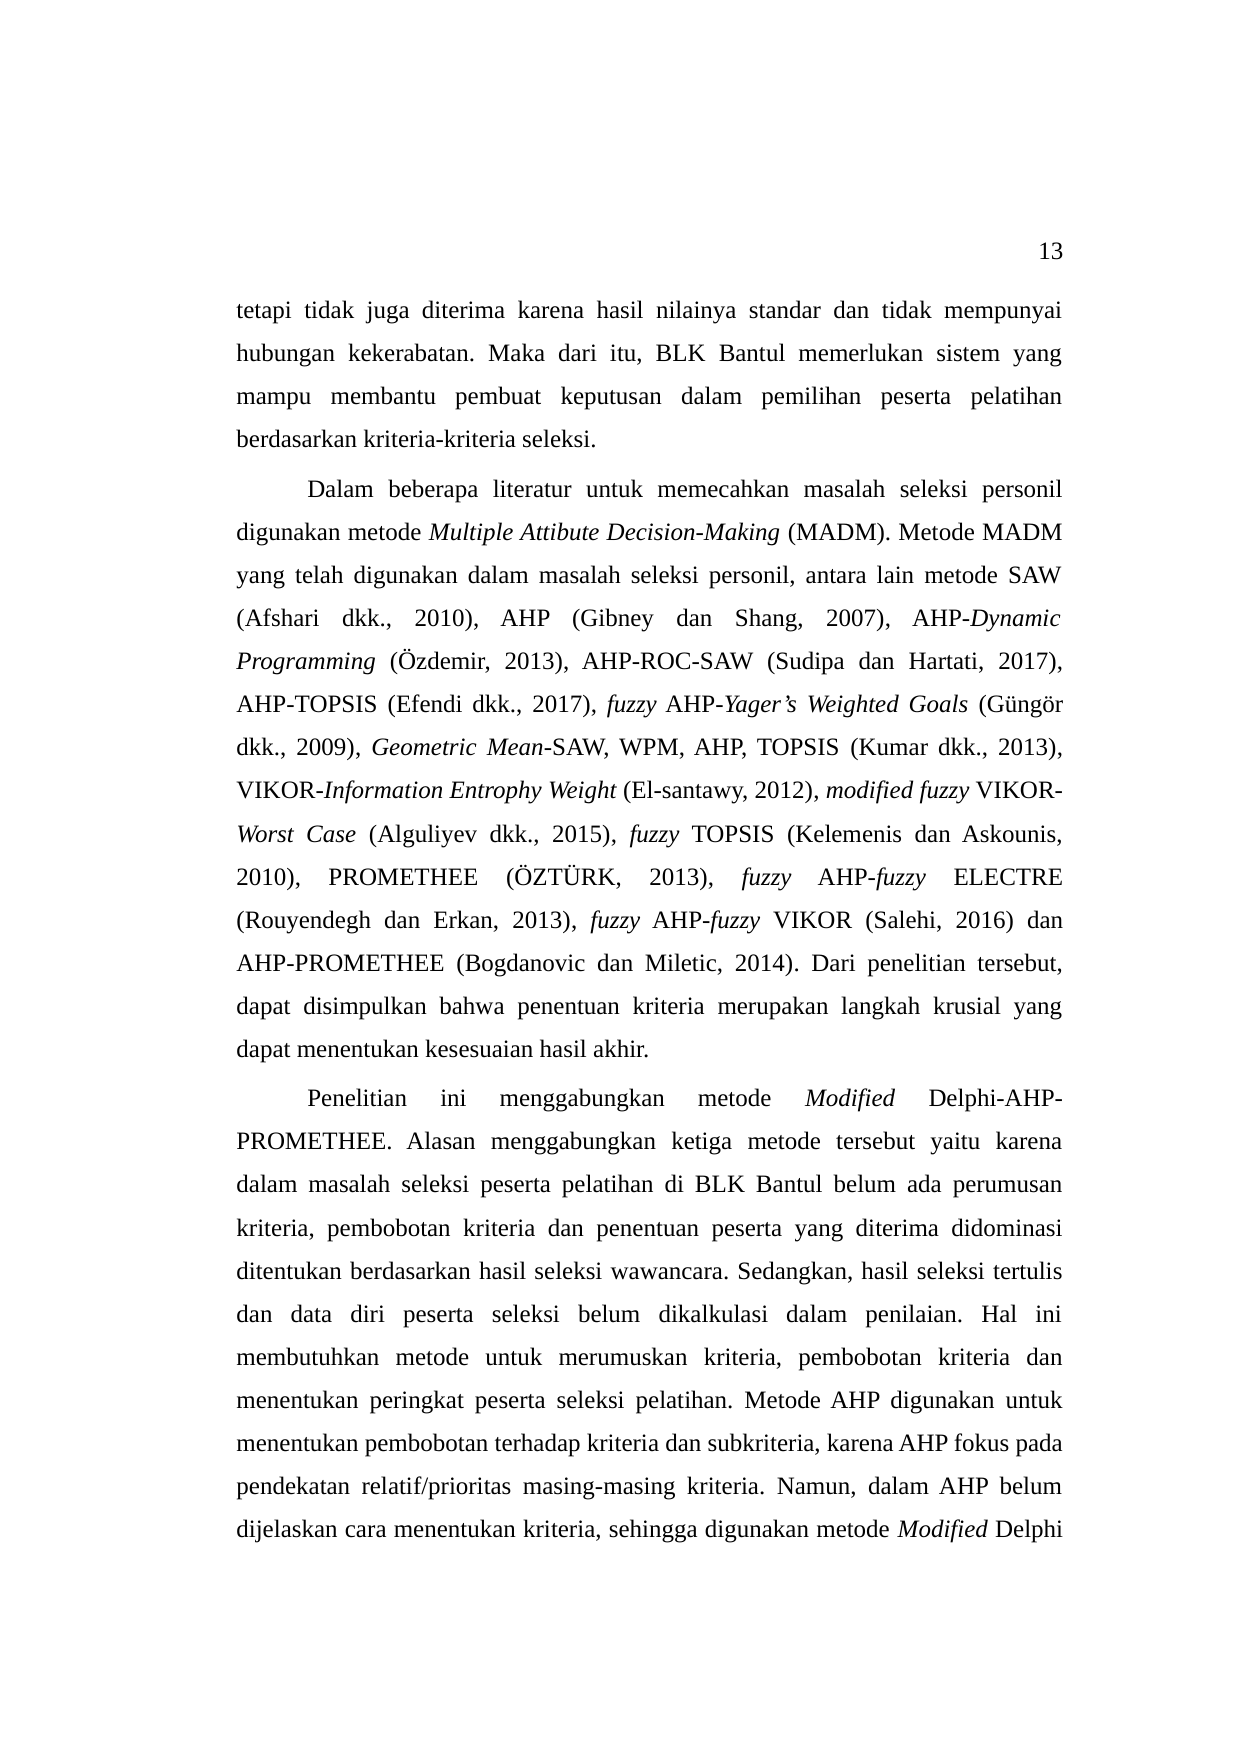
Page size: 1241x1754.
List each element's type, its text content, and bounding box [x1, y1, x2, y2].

text Penelitian ini menggabungkan metode Modified Delphi-AHP-PROMETHEE. Alasan menggabungkan ketiga metode tersebut yaitu karena dalam masalah seleksi peserta pelatihan di BLK Bantul belum ada perumusan kriteria, pembobotan kriteria dan penentuan peserta yang diterima didominasi ditentukan berdasarkan hasil seleksi wawancara. Sedangkan, hasil seleksi tertulis dan data diri peserta seleksi belum dikalkulasi dalam penilaian. Hal ini membutuhkan metode untuk merumuskan kriteria, pembobotan kriteria dan menentukan peringkat peserta seleksi pelatihan. Metode AHP digunakan untuk menentukan pembobotan terhadap kriteria dan subkriteria, karena AHP fokus pada pendekatan relatif/prioritas masing-masing kriteria. Namun, dalam AHP belum dijelaskan cara menentukan kriteria, sehingga digunakan metode Modified Delphi [236, 1083, 1063, 1543]
text Dalam beberapa literatur untuk memecahkan masalah seleksi personil digunakan metode Multiple Attibute Decision-Making (MADM). Metode MADM yang telah digunakan dalam masalah seleksi personil, antara lain metode SAW (Afshari dkk., 2010), AHP (Gibney dan Shang, 2007), AHP-Dynamic Programming (Özdemir, 2013), AHP-ROC-SAW (Sudipa dan Hartati, 2017), AHP-TOPSIS (Efendi dkk., 2017), fuzzy AHP-Yager’s Weighted Goals (Güngör dkk., 2009), Geometric Mean-SAW, WPM, AHP, TOPSIS (Kumar dkk., 2013), VIKOR-Information Entrophy Weight (El-santawy, 2012), modified fuzzy VIKOR-Worst Case (Alguliyev dkk., 2015), fuzzy TOPSIS (Kelemenis dan Askounis, 2010), PROMETHEE (ÖZTÜRK, 2013), fuzzy AHP-fuzzy ELECTRE (Rouyendegh dan Erkan, 2013), fuzzy AHP-fuzzy VIKOR (Salehi, 2016) dan AHP-PROMETHEE (Bogdanovic dan Miletic, 2014). Dari penelitian tersebut, dapat disimpulkan bahwa penentuan kriteria merupakan langkah krusial yang dapat menentukan kesesuaian hasil akhir. [236, 474, 1063, 1063]
text tetapi tidak juga diterima karena hasil nilainya standar dan tidak mempunyai hubungan kekerabatan. Maka dari itu, BLK Bantul memerlukan sistem yang mampu membantu pembuat keputusan dalam pemilihan peserta pelatihan berdasarkan kriteria-kriteria seleksi. [236, 295, 1063, 453]
